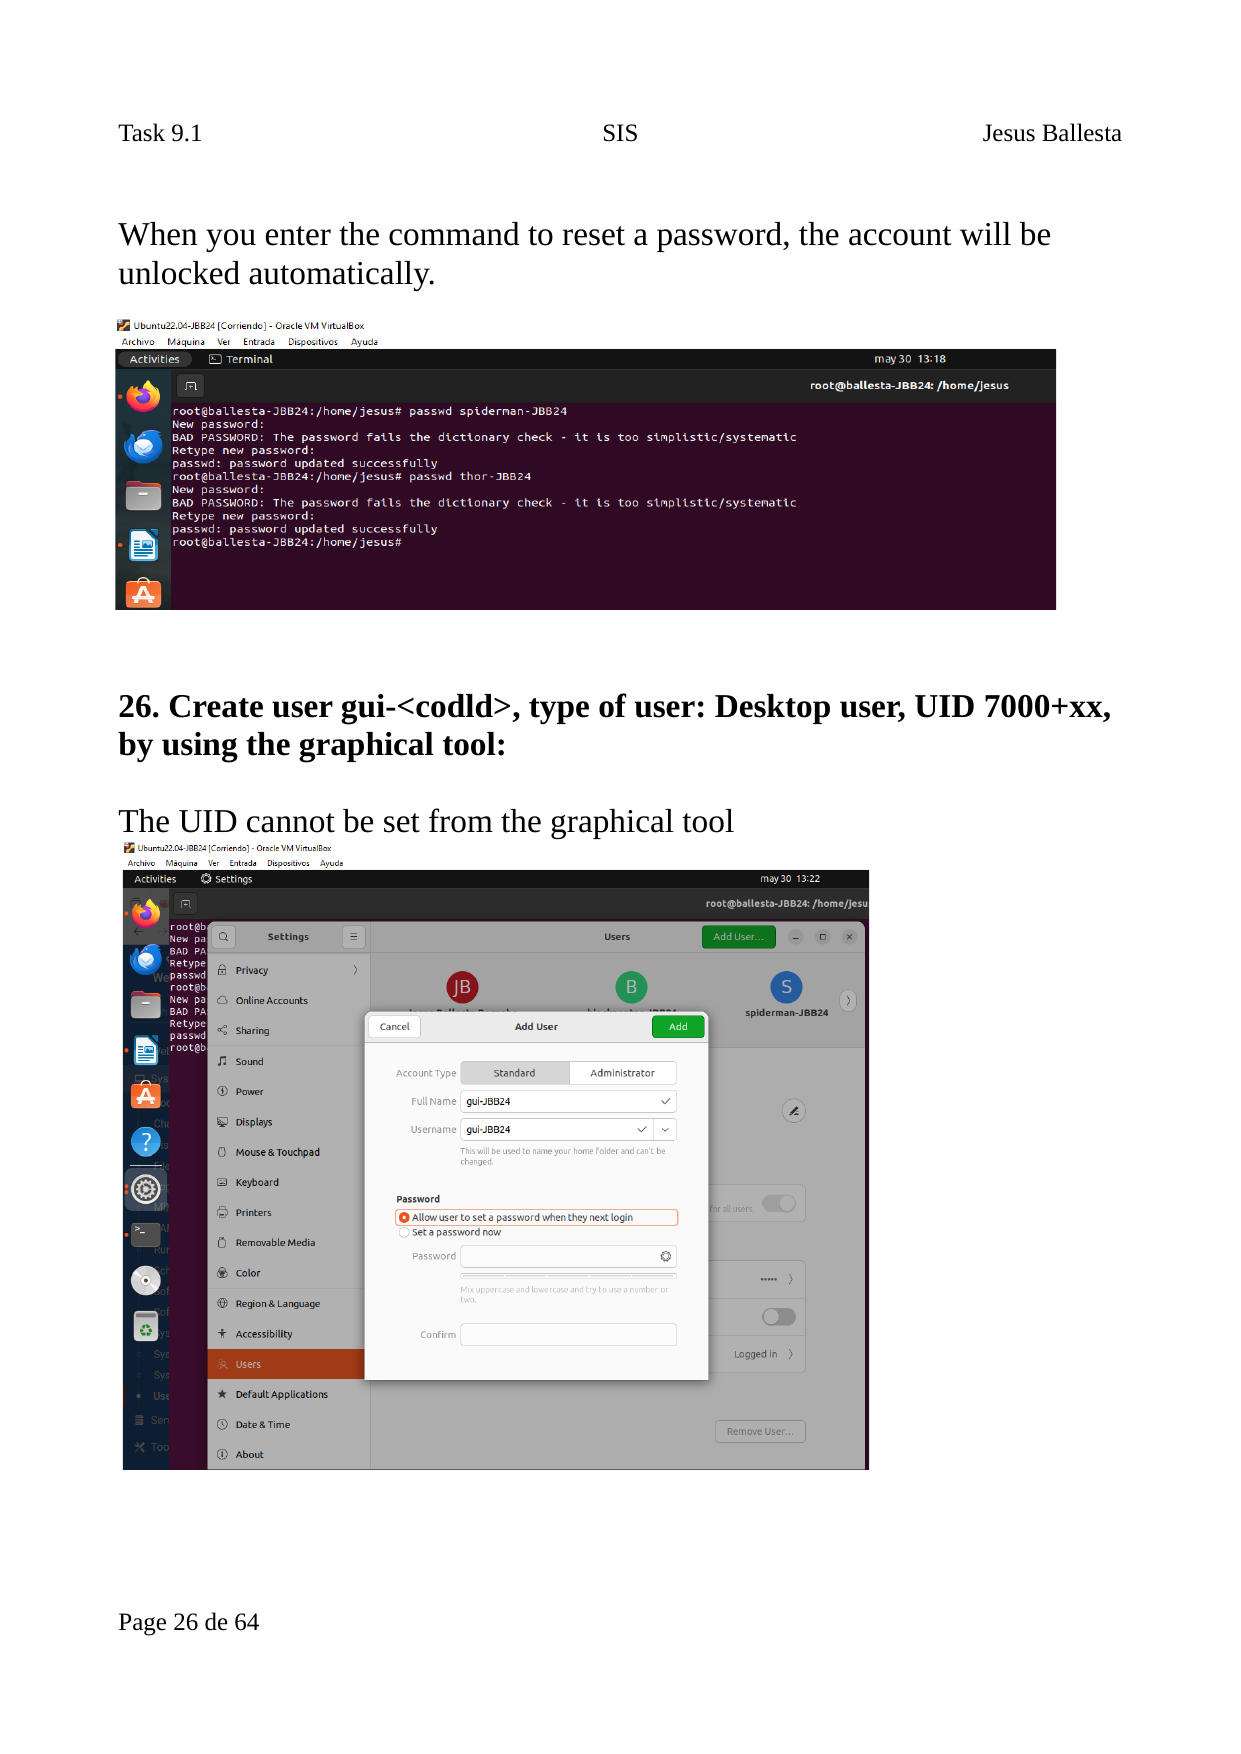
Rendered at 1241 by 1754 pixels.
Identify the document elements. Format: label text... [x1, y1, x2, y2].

text 26. Create user gui-<codld>, type of user: Desktop user, UID 7000+xx, by using the graphical tool: [118, 686, 1122, 763]
picture [115, 317, 1057, 610]
picture [122, 840, 870, 1470]
text The UID cannot be set from the graphical tool [118, 763, 1122, 839]
text When you enter the command to reset a password, the account will be unlocked automatically. [118, 176, 1122, 291]
